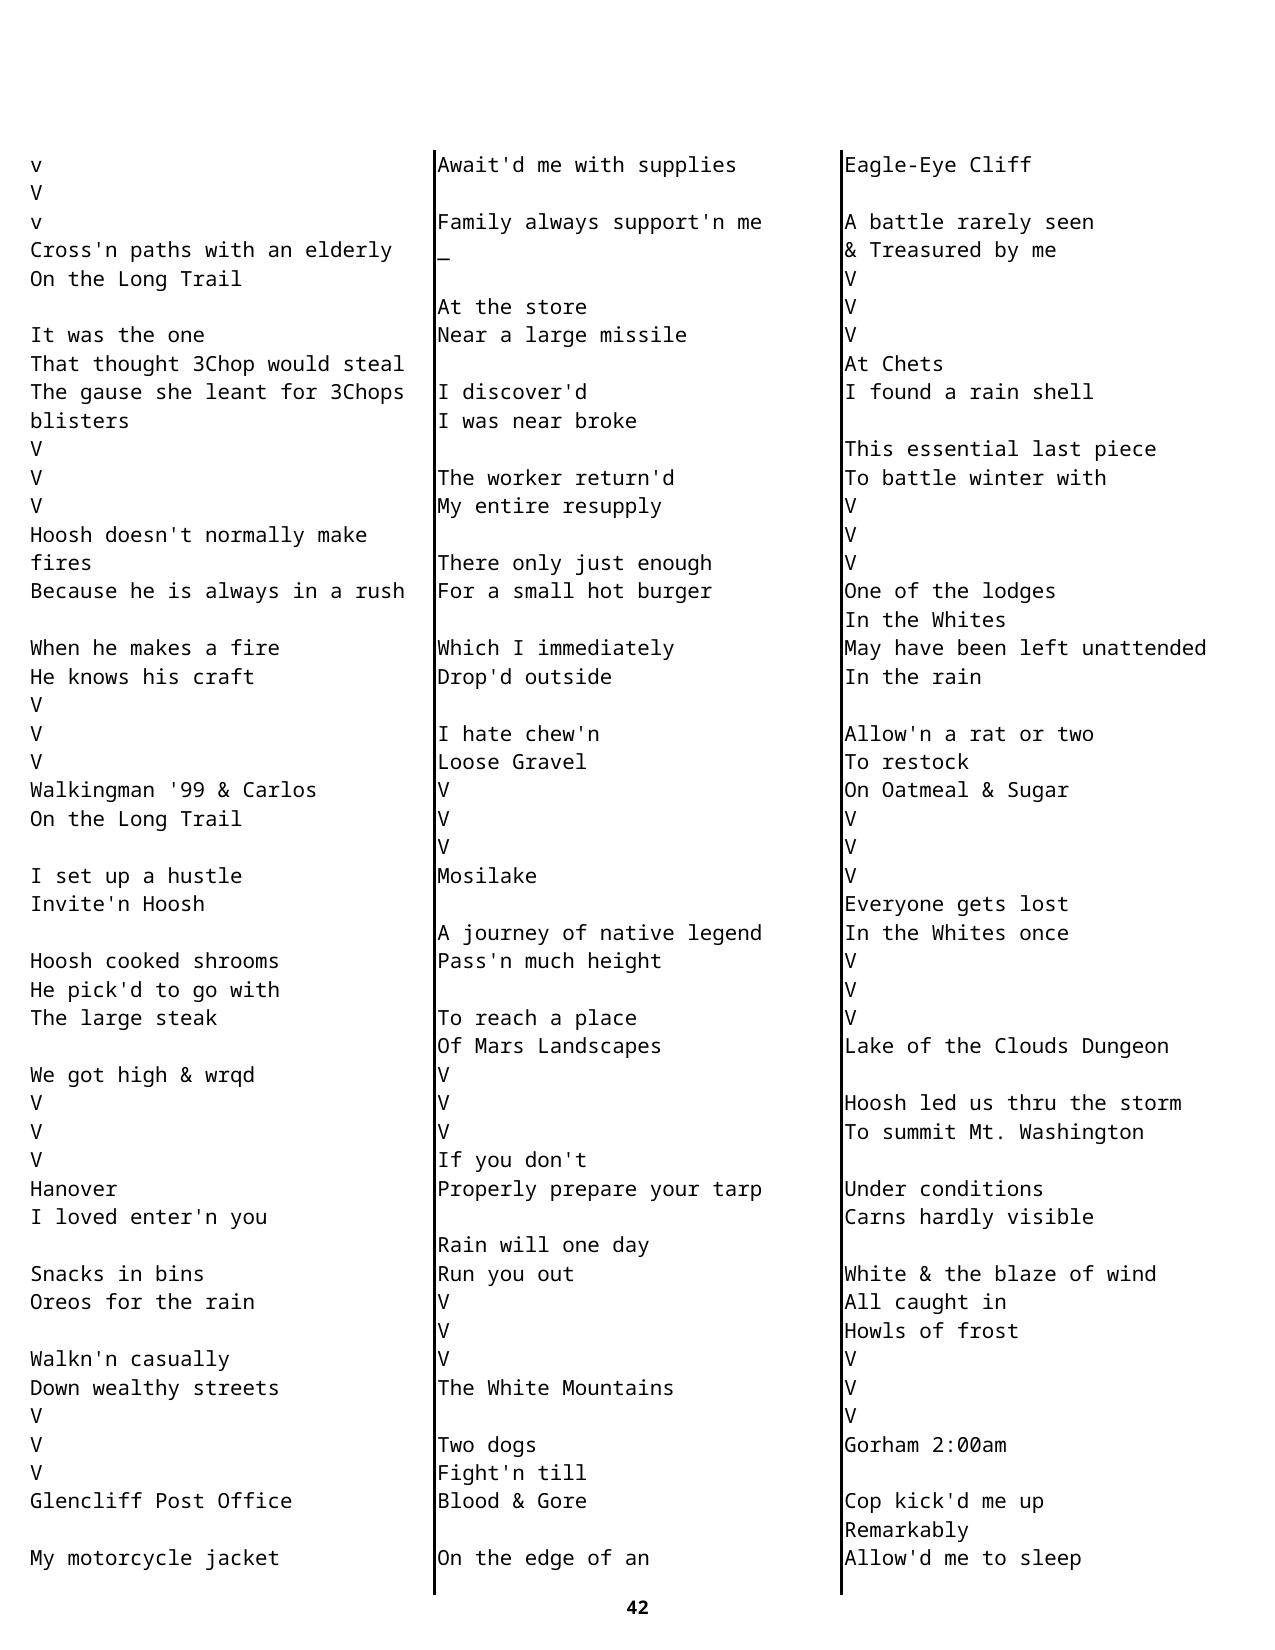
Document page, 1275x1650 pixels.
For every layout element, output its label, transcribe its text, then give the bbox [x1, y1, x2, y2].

text Walkingman '99 & Carlos [30, 776, 431, 804]
text To restock [844, 747, 1245, 776]
text V [437, 1344, 838, 1373]
text The large steak [30, 1003, 431, 1032]
text V [30, 1401, 431, 1430]
text V [30, 434, 431, 463]
text V [437, 804, 838, 832]
text To summit Mt. Washington [844, 1117, 1245, 1145]
text V [844, 975, 1245, 1003]
text That thought 3Chop would steal [30, 349, 431, 377]
text I was near broke [437, 406, 838, 434]
text White & the blaze of wind [844, 1259, 1245, 1287]
text Pass'n much height [437, 946, 838, 975]
text V [844, 321, 1245, 349]
text V [30, 747, 431, 776]
text V [844, 946, 1245, 975]
text In the Whites once [844, 918, 1245, 946]
text Under conditions [844, 1174, 1245, 1202]
text At Chets [844, 349, 1245, 377]
text Rain will one day [437, 1231, 838, 1259]
text I discover'd [437, 377, 838, 406]
text Which I immediately [437, 633, 838, 662]
text A battle rarely seen [844, 207, 1245, 235]
text All caught in [844, 1287, 1245, 1316]
text A journey of native legend [437, 918, 838, 946]
text Hoosh cooked shrooms [30, 946, 431, 975]
text Invite'n Hoosh [30, 889, 431, 918]
text V [844, 1344, 1245, 1373]
text Snacks in bins [30, 1259, 431, 1287]
text V [437, 1316, 838, 1344]
text I hate chew'n [437, 719, 838, 747]
text V [844, 1003, 1245, 1032]
text V [844, 520, 1245, 548]
text & Treasured by me [844, 235, 1245, 264]
text V [844, 804, 1245, 832]
text Walkn'n casually [30, 1344, 431, 1373]
text V [844, 491, 1245, 520]
text Drop'd outside [437, 662, 838, 690]
text V [30, 1430, 431, 1458]
text V [844, 832, 1245, 861]
text V [437, 1088, 838, 1117]
text Lake of the Clouds Dungeon [844, 1032, 1245, 1060]
text V [30, 178, 431, 207]
text Glencliff Post Office [30, 1487, 431, 1515]
text To reach a place [437, 1003, 838, 1032]
text V [844, 264, 1245, 292]
text Properly prepare your tarp [437, 1174, 838, 1202]
text Remarkably [844, 1515, 1245, 1543]
text Run you out [437, 1259, 838, 1287]
text V [30, 1458, 431, 1487]
text Fight'n till [437, 1458, 838, 1487]
text Down wealthy streets [30, 1373, 431, 1401]
text The White Mountains [437, 1373, 838, 1401]
text In the rain [844, 662, 1245, 690]
text I loved enter'n you [30, 1202, 431, 1231]
text Hoosh led us thru the storm [844, 1088, 1245, 1117]
text On the Long Trail [30, 804, 431, 832]
text V [30, 690, 431, 719]
text V [844, 548, 1245, 577]
text My motorcycle jacket [30, 1543, 431, 1572]
text V [30, 1145, 431, 1174]
text He pick'd to go with [30, 975, 431, 1003]
text Near a large missile [437, 321, 838, 349]
text One of the lodges [844, 577, 1245, 605]
text V [30, 463, 431, 491]
text Two dogs [437, 1430, 838, 1458]
text Carns hardly visible [844, 1202, 1245, 1231]
text Mosilake [437, 861, 838, 889]
text If you don't [437, 1145, 838, 1174]
text Family always support'n me [437, 207, 838, 235]
text V [30, 1088, 431, 1117]
text I set up a hustle [30, 861, 431, 889]
text For a small hot burger [437, 577, 838, 605]
text V [437, 776, 838, 804]
text Cop kick'd me up [844, 1487, 1245, 1515]
text May have been left unattended [844, 633, 1245, 662]
text Allow'n a rat or two [844, 719, 1245, 747]
text Blood & Gore [437, 1487, 838, 1515]
text Eagle-Eye Cliff [844, 150, 1245, 178]
text Cross'n paths with an elderly [30, 235, 431, 264]
text V [30, 491, 431, 520]
text V [844, 1401, 1245, 1430]
text Allow'd me to sleep [844, 1543, 1245, 1572]
text It was the one [30, 321, 431, 349]
text Await'd me with supplies [437, 150, 838, 178]
text He knows his craft [30, 662, 431, 690]
text Oreos for the rain [30, 1287, 431, 1316]
text Loose Gravel [437, 747, 838, 776]
text Hanover [30, 1174, 431, 1202]
text Of Mars Landscapes [437, 1032, 838, 1060]
text In the Whites [844, 605, 1245, 633]
text This essential last piece [844, 434, 1245, 463]
text On the edge of an [437, 1543, 838, 1572]
text Because he is always in a rush [30, 577, 431, 605]
text V [437, 1060, 838, 1088]
text There only just enough [437, 548, 838, 577]
text V [30, 1117, 431, 1145]
text I found a rain shell [844, 377, 1245, 406]
text v [30, 150, 431, 178]
text Gorham 2:00am [844, 1430, 1245, 1458]
text To battle winter with [844, 463, 1245, 491]
text On the Long Trail [30, 264, 431, 292]
text Hoosh doesn't normally make fires [30, 520, 431, 577]
text V [30, 719, 431, 747]
text V [844, 1373, 1245, 1401]
text Howls of frost [844, 1316, 1245, 1344]
text _ [437, 235, 838, 264]
text V [437, 1287, 838, 1316]
text V [844, 292, 1245, 321]
text V [437, 1117, 838, 1145]
text Everyone gets lost [844, 889, 1245, 918]
text At the store [437, 292, 838, 321]
text We got high & wrqd [30, 1060, 431, 1088]
text My entire resupply [437, 491, 838, 520]
text V [844, 861, 1245, 889]
text The gause she leant for 3Chops blisters [30, 377, 431, 434]
text V [437, 832, 838, 861]
text When he makes a fire [30, 633, 431, 662]
text On Oatmeal & Sugar [844, 776, 1245, 804]
text The worker return'd [437, 463, 838, 491]
text v [30, 207, 431, 235]
